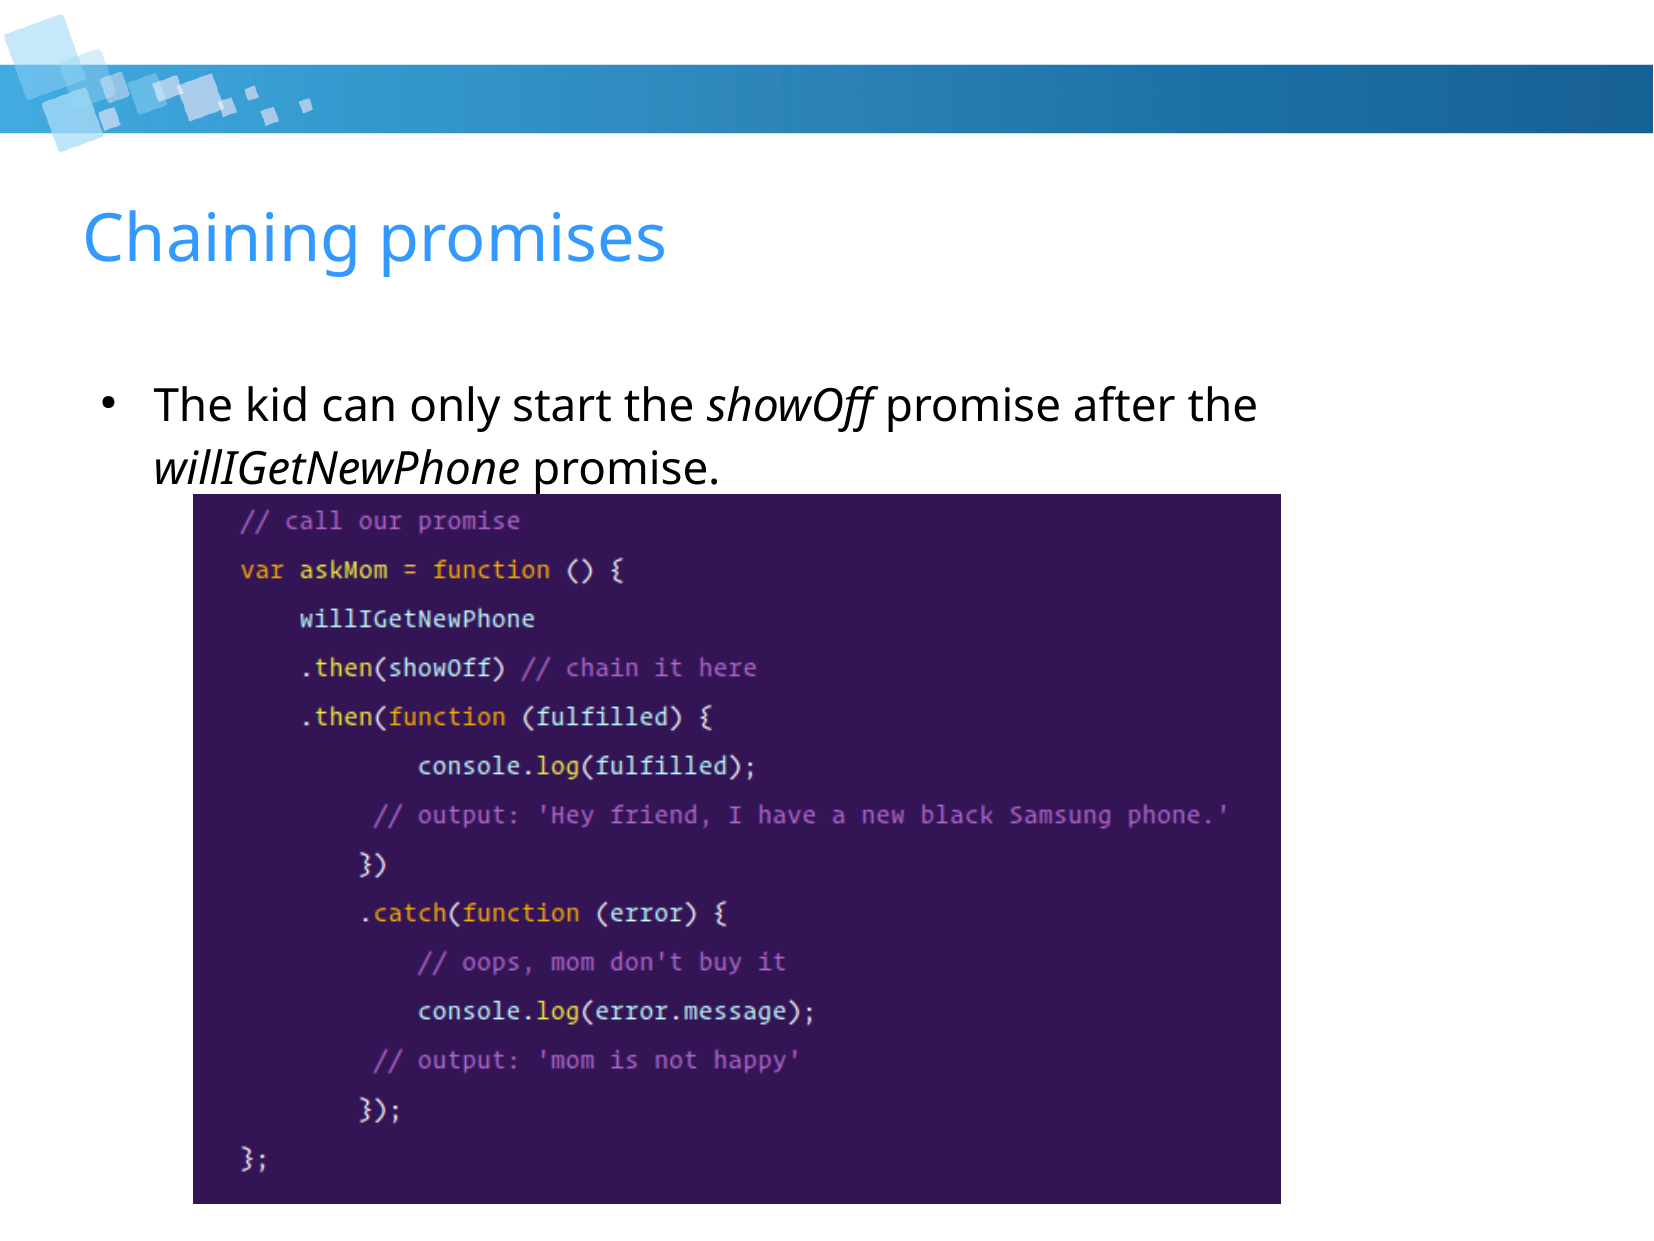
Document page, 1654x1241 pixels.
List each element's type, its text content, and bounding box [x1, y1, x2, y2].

picture [0, 0, 1653, 1238]
title Chaining promises [82, 132, 1571, 340]
list The kid can only start the showOff promise after the willIGetNewPhone promise. [82, 372, 1571, 1093]
